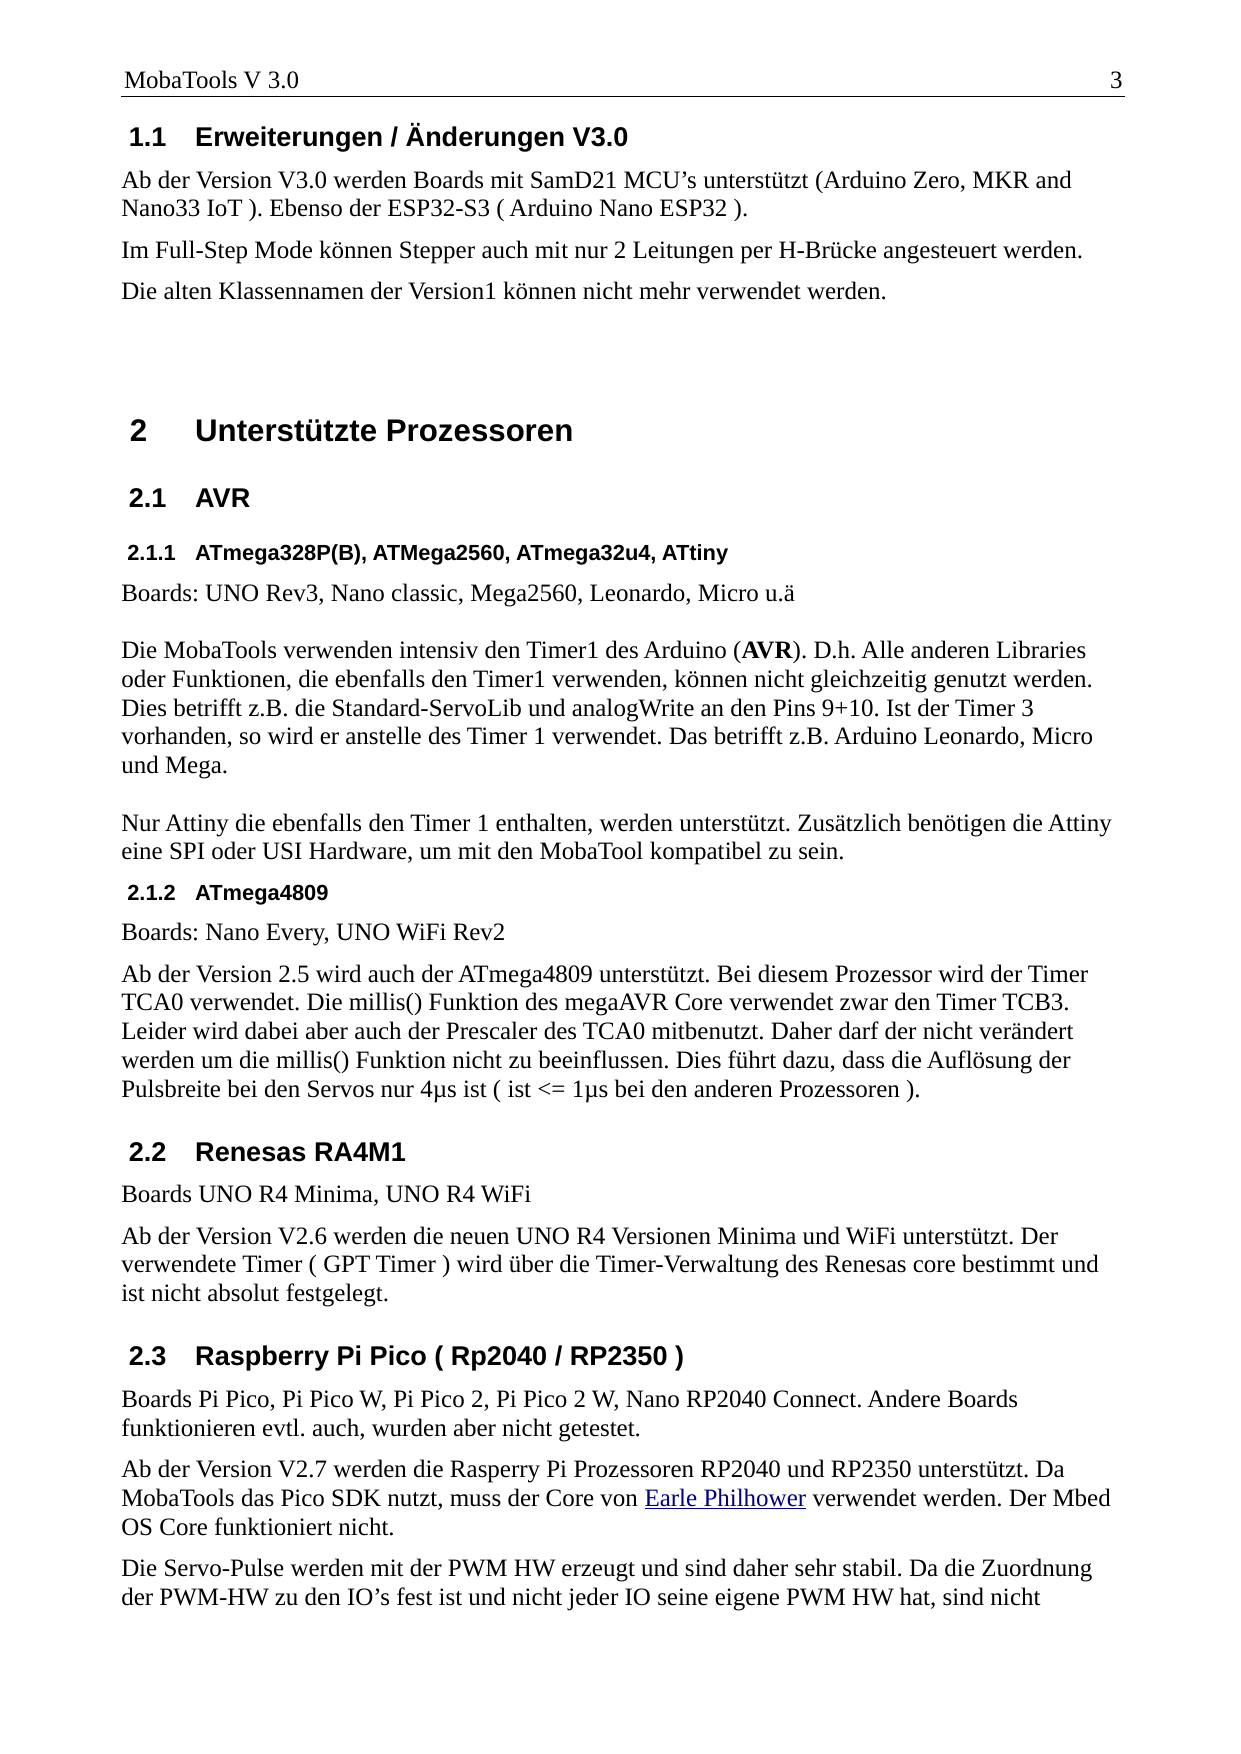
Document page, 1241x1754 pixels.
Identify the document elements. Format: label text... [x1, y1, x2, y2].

subtitle Renesas RA4M1 [121, 1136, 1125, 1167]
subtitle ATmega328P(B), ATMega2560, ATmega32u4, ATtiny [121, 540, 1125, 565]
text Boards UNO R4 Minima, UNO R4 WiFi [121, 1179, 1125, 1208]
text Ab der Version V2.6 werden die neuen UNO R4 Versionen Minima und WiFi unterstützt. Der verwendete Timer ( GPT Timer ) wird über die Timer-Verwaltung des Renesas core bestimmt und ist nicht absolut festgelegt. [121, 1221, 1125, 1307]
text Die Servo-Pulse werden mit der PWM HW erzeugt und sind daher sehr stabil. Da die Zuordnung der PWM-HW zu den IO’s fest ist und nicht jeder IO seine eigene PWM HW hat, sind nicht [121, 1553, 1125, 1610]
text Ab der Version V3.0 werden Boards mit SamD21 MCU’s unterstützt (Arduino Zero, MKR and Nano33 IoT ). Ebenso der ESP32-S3 ( Arduino Nano ESP32 ). [121, 165, 1125, 222]
text Nur Attiny die ebenfalls den Timer 1 enthalten, werden unterstützt. Zusätzlich benötigen die Attiny eine SPI oder USI Hardware, um mit den MobaTool kompatibel zu sein. [121, 779, 1125, 865]
text Die MobaTools verwenden intensiv den Timer1 des Arduino (AVR). D.h. Alle anderen Libraries oder Funktionen, die ebenfalls den Timer1 verwenden, können nicht gleichzeitig genutzt werden. Dies betrifft z.B. die Standard-ServoLib und analogWrite an den Pins 9+10. Ist der Timer 3 vorhanden, so wird er anstelle des Timer 1 verwendet. Das betrifft z.B. Arduino Leonardo, Micro und Mega. [121, 635, 1125, 779]
text Ab der Version V2.7 werden die Rasperry Pi Prozessoren RP2040 und RP2350 unterstützt. Da MobaTools das Pico SDK nutzt, muss der Core von Earle Philhower verwendet werden. Der Mbed OS Core funktioniert nicht. [121, 1454, 1125, 1540]
text Die alten Klassennamen der Version1 können nicht mehr verwendet werden. [121, 276, 1125, 305]
text Boards: Nano Every, UNO WiFi Rev2 [121, 917, 1125, 946]
subtitle Erweiterungen / Änderungen V3.0 [121, 121, 1125, 152]
text Ab der Version 2.5 wird auch der ATmega4809 unterstützt. Bei diesem Prozessor wird der Timer TCA0 verwendet. Die millis() Funktion des megaAVR Core verwendet zwar den Timer TCB3. Leider wird dabei aber auch der Prescaler des TCA0 mitbenutzt. Daher darf der nicht verändert werden um die millis() Funktion nicht zu beeinflussen. Dies führt dazu, dass die Auflösung der Pulsbreite bei den Servos nur 4µs ist ( ist <= 1µs bei den anderen Prozessoren ). [121, 959, 1125, 1102]
subtitle Raspberry Pi Pico ( Rp2040 / RP2350 ) [121, 1340, 1125, 1372]
text Boards Pi Pico, Pi Pico W, Pi Pico 2, Pi Pico 2 W, Nano RP2040 Connect. Andere Boards funktionieren evtl. auch, wurden aber nicht getestet. [121, 1384, 1125, 1442]
subtitle ATmega4809 [121, 880, 1125, 905]
text Im Full-Step Mode können Stepper auch mit nur 2 Leitungen per H-Brücke angesteuert werden. [121, 235, 1125, 263]
subtitle Unterstützte Prozessoren [121, 412, 1125, 448]
text Boards: UNO Rev3, Nano classic, Mega2560, Leonardo, Micro u.ä [121, 578, 1125, 606]
subtitle AVR [121, 482, 1125, 513]
